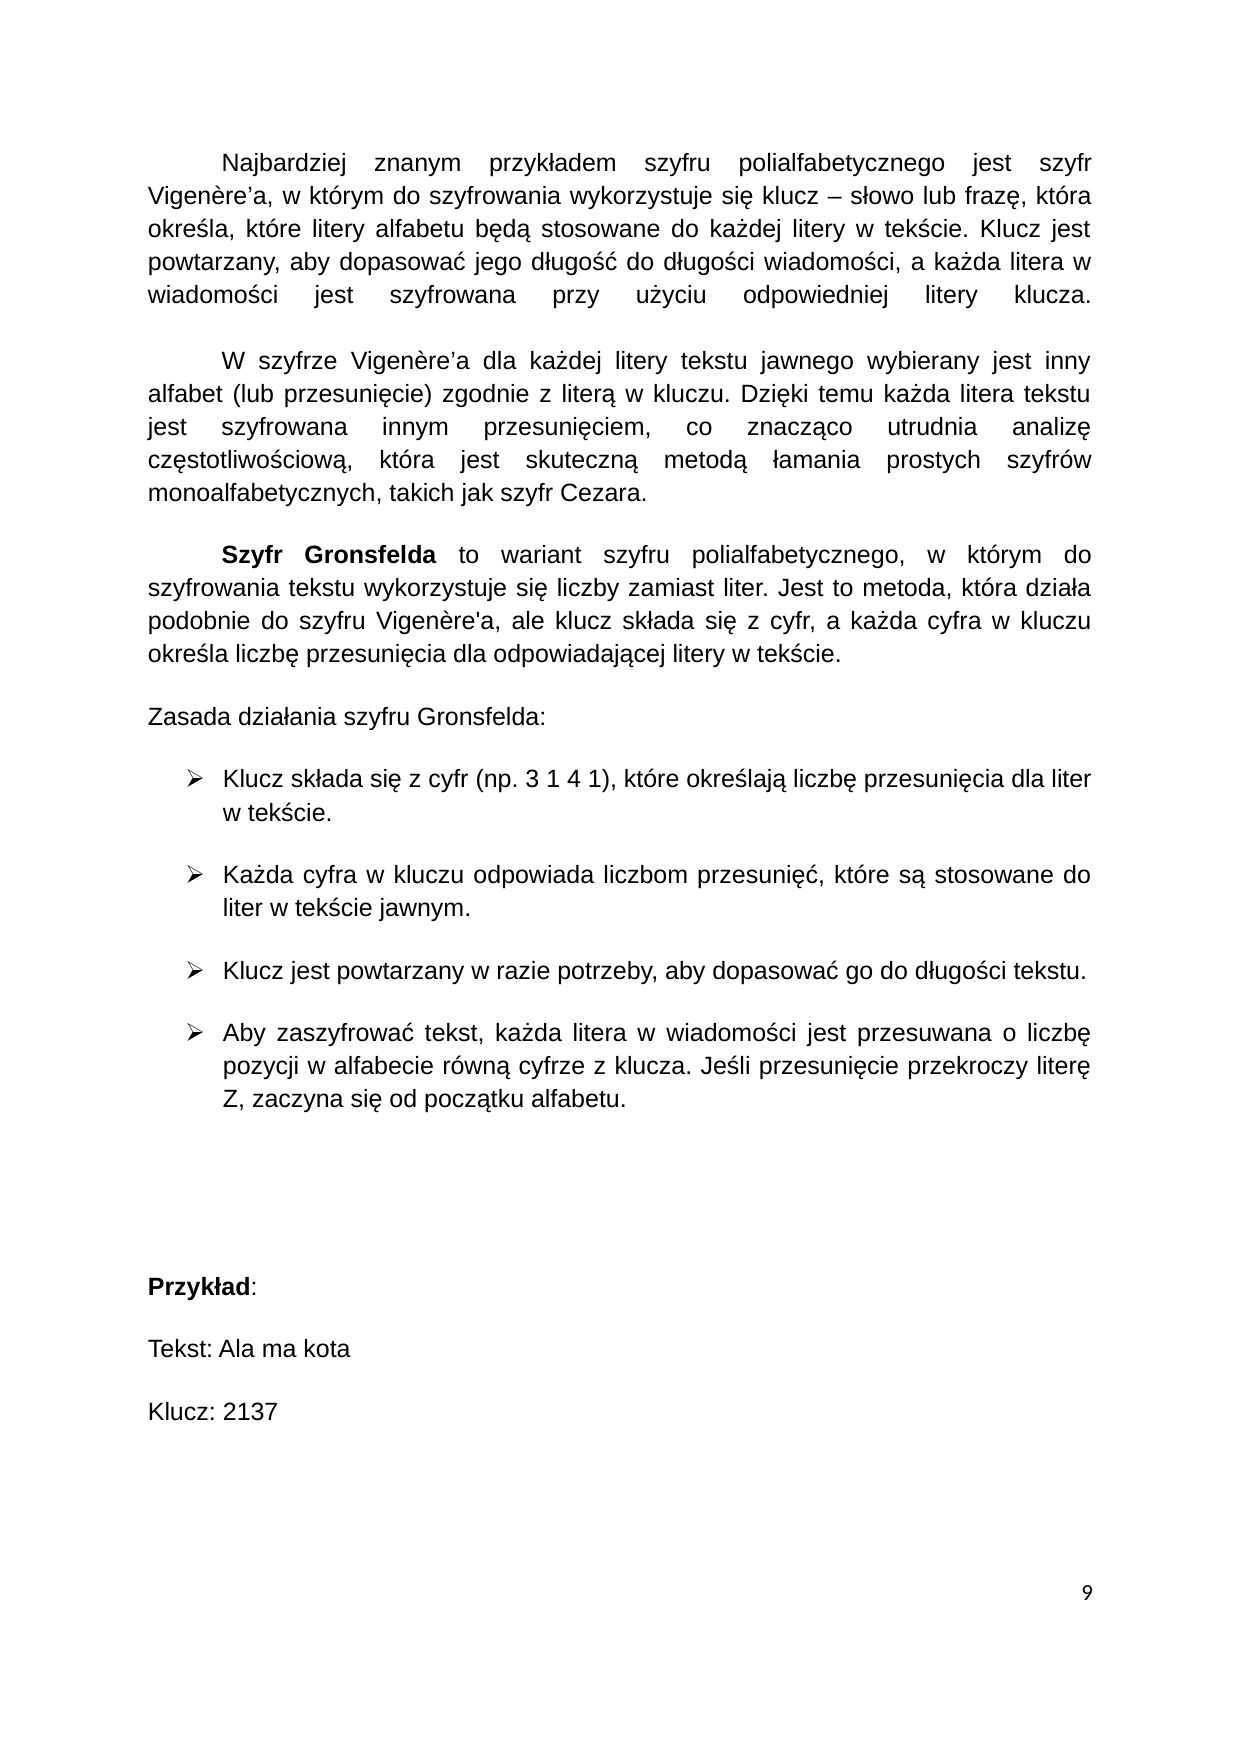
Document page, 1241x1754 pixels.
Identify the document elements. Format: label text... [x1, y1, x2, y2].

text Tekst: Ala ma kota [148, 1334, 1093, 1363]
text Najbardziej znanym przykładem szyfru polialfabetycznego jest szyfr Vigenère’a, w którym do szyfrowania wykorzystuje się klucz – słowo lub frazę, która określa, które litery alfabetu będą stosowane do każdej litery w tekście. Klucz jest powtarzany, aby dopasować jego długość do długości wiadomości, a każda litera w wiadomości jest szyfrowana przy użyciu odpowiedniej litery klucza. W szyfrze Vigenère’a dla każdej litery tekstu jawnego wybierany jest inny alfabet (lub przesunięcie) zgodnie z literą w kluczu. Dzięki temu każda litera tekstu jest szyfrowana innym przesunięciem, co znacząco utrudnia analizę częstotliwościową, która jest skuteczną metodą łamania prostych szyfrów monoalfabetycznych, takich jak szyfr Cezara. [148, 148, 1093, 507]
list Klucz jest powtarzany w razie potrzeby, aby dopasować go do długości tekstu. [185, 956, 1093, 984]
text Przykład: [148, 1272, 1093, 1301]
text Szyfr Gronsfelda to wariant szyfru polialfabetycznego, w którym do szyfrowania tekstu wykorzystuje się liczby zamiast liter. Jest to metoda, która działa podobnie do szyfru Vigenère'a, ale klucz składa się z cyfr, a każda cyfra w kluczu określa liczbę przesunięcia dla odpowiadającej litery w tekście. [148, 540, 1093, 668]
text Klucz: 2137 [148, 1397, 1093, 1426]
list Klucz składa się z cyfr (np. 3 1 4 1), które określają liczbę przesunięcia dla liter w tekście. [185, 764, 1093, 826]
text Zasada działania szyfru Gronsfelda: [148, 702, 1093, 731]
list Aby zaszyfrować tekst, każda litera w wiadomości jest przesuwana o liczbę pozycji w alfabecie równą cyfrze z klucza. Jeśli przesunięcie przekroczy literę Z, zaczyna się od początku alfabetu. [185, 1018, 1093, 1113]
list Każda cyfra w kluczu odpowiada liczbom przesunięć, które są stosowane do liter w tekście jawnym. [185, 860, 1093, 922]
